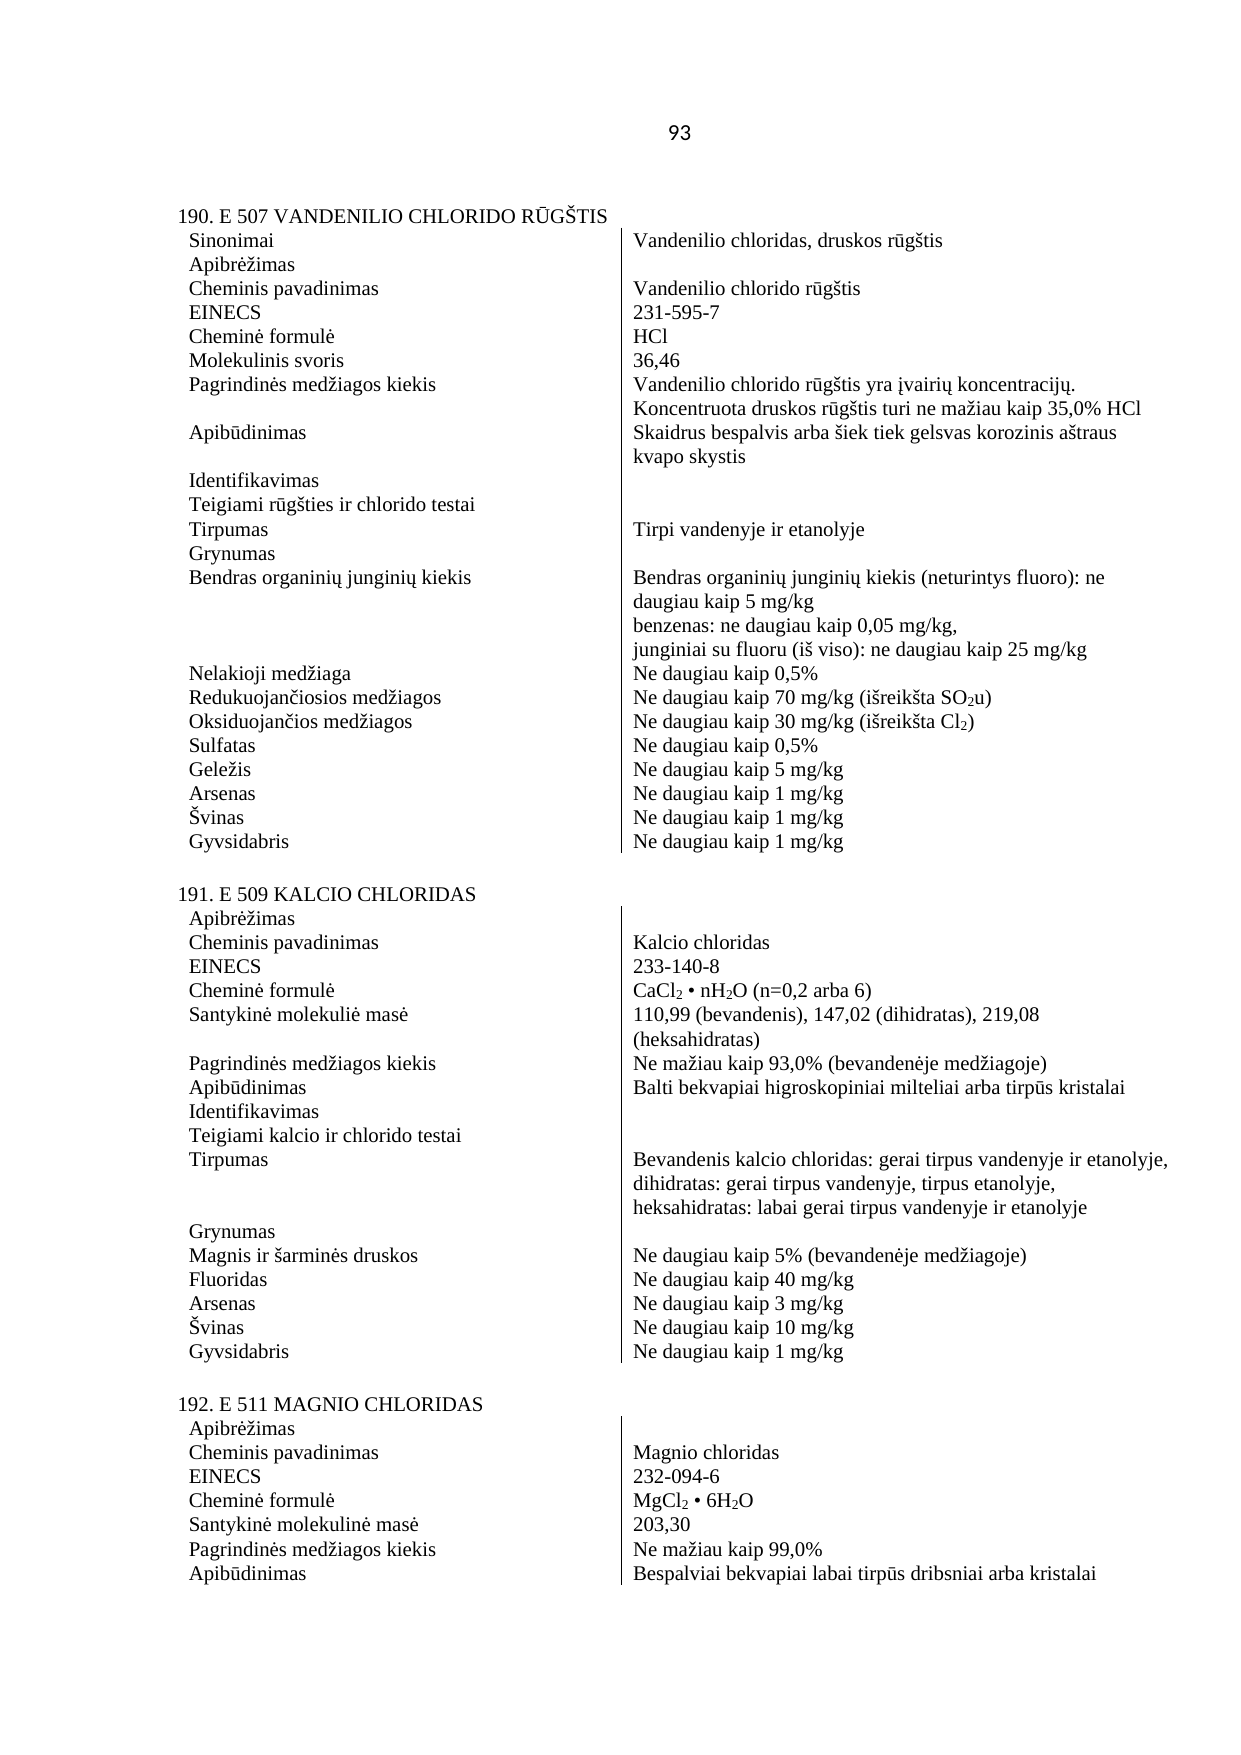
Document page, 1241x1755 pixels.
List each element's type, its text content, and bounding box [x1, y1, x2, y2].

table_cell Ne daugiau kaip 1 mg/kg [622, 781, 1181, 805]
table_cell Santykinė molekulinė masė [177, 1513, 621, 1536]
table_cell EINECS [177, 954, 621, 978]
table_cell Ne daugiau kaip 40 mg/kg [622, 1267, 1181, 1291]
table_cell Ne daugiau kaip 1 mg/kg [622, 1339, 1181, 1363]
text 191. E 509 KALCIO CHLORIDAS [177, 882, 1181, 906]
table_cell Ne daugiau kaip 0,5% [622, 733, 1181, 757]
table_header Apibrėžimas [177, 906, 621, 930]
table_cell HCl [622, 324, 1181, 348]
table_cell Ne daugiau kaip 1 mg/kg [622, 805, 1181, 829]
table_header Vandenilio chloridas, druskos rūgštis [622, 228, 1181, 252]
table_cell Ne daugiau kaip 5% (bevandenėje medžiagoje) [622, 1243, 1181, 1267]
table_cell CaCl2 • nH2O (n=0,2 arba 6) [622, 978, 1181, 1002]
table_header Sinonimai [177, 228, 621, 252]
table_cell Bendras organinių junginių kiekis [177, 565, 621, 661]
table_cell Teigiami rūgšties ir chlorido testai [177, 493, 621, 516]
table_cell 203,30 [622, 1513, 1181, 1536]
table_cell Gyvsidabris [177, 829, 621, 853]
table_cell Molekulinis svoris [177, 348, 621, 372]
table_cell Apibūdinimas [177, 1561, 621, 1584]
table_cell MgCl2 • 6H2O [622, 1488, 1181, 1512]
table_cell Tirpi vandenyje ir etanolyje [622, 516, 1181, 541]
table_cell 232-094-6 [622, 1464, 1181, 1488]
table_cell 110,99 (bevandenis), 147,02 (dihidratas), 219,08 (heksahidratas) [622, 1003, 1181, 1051]
table_cell Ne daugiau kaip 1 mg/kg [622, 829, 1181, 853]
table_cell [622, 468, 1181, 492]
table_cell Apibūdinimas [177, 420, 621, 468]
table_cell [622, 541, 1181, 564]
table_cell Skaidrus bespalvis arba šiek tiek gelsvas korozinis aštraus kvapo skystis [622, 420, 1181, 468]
table_cell Vandenilio chlorido rūgštis yra įvairių koncentracijų. Koncentruota druskos rūgštis turi ne mažiau kaip 35,0% HCl [622, 372, 1181, 420]
table_cell Grynumas [177, 1219, 621, 1243]
table_cell Sulfatas [177, 733, 621, 757]
table_cell Apibūdinimas [177, 1075, 621, 1099]
table_cell Teigiami kalcio ir chlorido testai [177, 1123, 621, 1147]
table_header Apibrėžimas [177, 1416, 621, 1440]
table_cell Nelakioji medžiaga [177, 661, 621, 685]
table_cell Bendras organinių junginių kiekis (neturintys fluoro): ne daugiau kaip 5 mg/kg benzenas: ne daugiau kaip 0,05 mg/kg, junginiai su fluoru (iš viso): ne daugiau kaip 25 mg/kg [622, 565, 1181, 661]
table_cell Bevandenis kalcio chloridas: gerai tirpus vandenyje ir etanolyje, dihidratas: gerai tirpus vandenyje, tirpus etanolyje, heksahidratas: labai gerai tirpus vandenyje ir etanolyje [622, 1147, 1181, 1219]
table_cell Balti bekvapiai higroskopiniai milteliai arba tirpūs kristalai [622, 1075, 1181, 1099]
table_cell Ne daugiau kaip 5 mg/kg [622, 757, 1181, 781]
table_cell Pagrindinės medžiagos kiekis [177, 1051, 621, 1074]
table_cell EINECS [177, 1464, 621, 1488]
table_cell Ne mažiau kaip 99,0% [622, 1536, 1181, 1561]
table_cell Ne daugiau kaip 70 mg/kg (išreikšta SO2u) [622, 685, 1181, 709]
table_cell Arsenas [177, 781, 621, 805]
table_cell [622, 1219, 1181, 1243]
table_cell Cheminė formulė [177, 978, 621, 1002]
table_cell Apibrėžimas [177, 252, 621, 276]
table_cell Vandenilio chlorido rūgštis [622, 276, 1181, 300]
table_cell 233-140-8 [622, 954, 1181, 978]
table_cell Gyvsidabris [177, 1339, 621, 1363]
table_cell Bespalviai bekvapiai labai tirpūs dribsniai arba kristalai [622, 1561, 1181, 1584]
table_cell Grynumas [177, 541, 621, 564]
table_cell Tirpumas [177, 516, 621, 541]
table_cell Redukuojančiosios medžiagos [177, 685, 621, 709]
table_header [622, 906, 1181, 930]
table_cell Ne daugiau kaip 0,5% [622, 661, 1181, 685]
table_cell [622, 1123, 1181, 1147]
table_cell Pagrindinės medžiagos kiekis [177, 372, 621, 420]
table_cell 231-595-7 [622, 300, 1181, 324]
table_cell Ne mažiau kaip 93,0% (bevandenėje medžiagoje) [622, 1051, 1181, 1074]
table_header [622, 1416, 1181, 1440]
table_cell Fluoridas [177, 1267, 621, 1291]
table_cell [622, 252, 1181, 276]
table_cell EINECS [177, 300, 621, 324]
table_cell Identifikavimas [177, 468, 621, 492]
table_cell Pagrindinės medžiagos kiekis [177, 1536, 621, 1561]
table_cell [622, 1099, 1181, 1123]
table_cell Cheminis pavadinimas [177, 276, 621, 300]
table_cell Cheminė formulė [177, 324, 621, 348]
table_cell Kalcio chloridas [622, 930, 1181, 954]
table_cell Geležis [177, 757, 621, 781]
table_cell Identifikavimas [177, 1099, 621, 1123]
table_cell 36,46 [622, 348, 1181, 372]
table_cell Tirpumas [177, 1147, 621, 1219]
table_cell Ne daugiau kaip 10 mg/kg [622, 1315, 1181, 1339]
table_cell Ne daugiau kaip 3 mg/kg [622, 1291, 1181, 1315]
table_cell Ne daugiau kaip 30 mg/kg (išreikšta Cl2) [622, 709, 1181, 733]
text 190. E 507 VANDENILIO CHLORIDO RŪGŠTIS [177, 204, 1181, 228]
table_cell Cheminis pavadinimas [177, 1440, 621, 1464]
table_cell Švinas [177, 1315, 621, 1339]
table_cell Švinas [177, 805, 621, 829]
table_cell Arsenas [177, 1291, 621, 1315]
text 192. E 511 MAGNIO CHLORIDAS [177, 1392, 1181, 1416]
table_cell Oksiduojančios medžiagos [177, 709, 621, 733]
table_cell Magnis ir šarminės druskos [177, 1243, 621, 1267]
table_cell Magnio chloridas [622, 1440, 1181, 1464]
table_cell [622, 493, 1181, 516]
table_cell Santykinė molekuliė masė [177, 1003, 621, 1051]
table_cell Cheminis pavadinimas [177, 930, 621, 954]
table_cell Cheminė formulė [177, 1488, 621, 1512]
